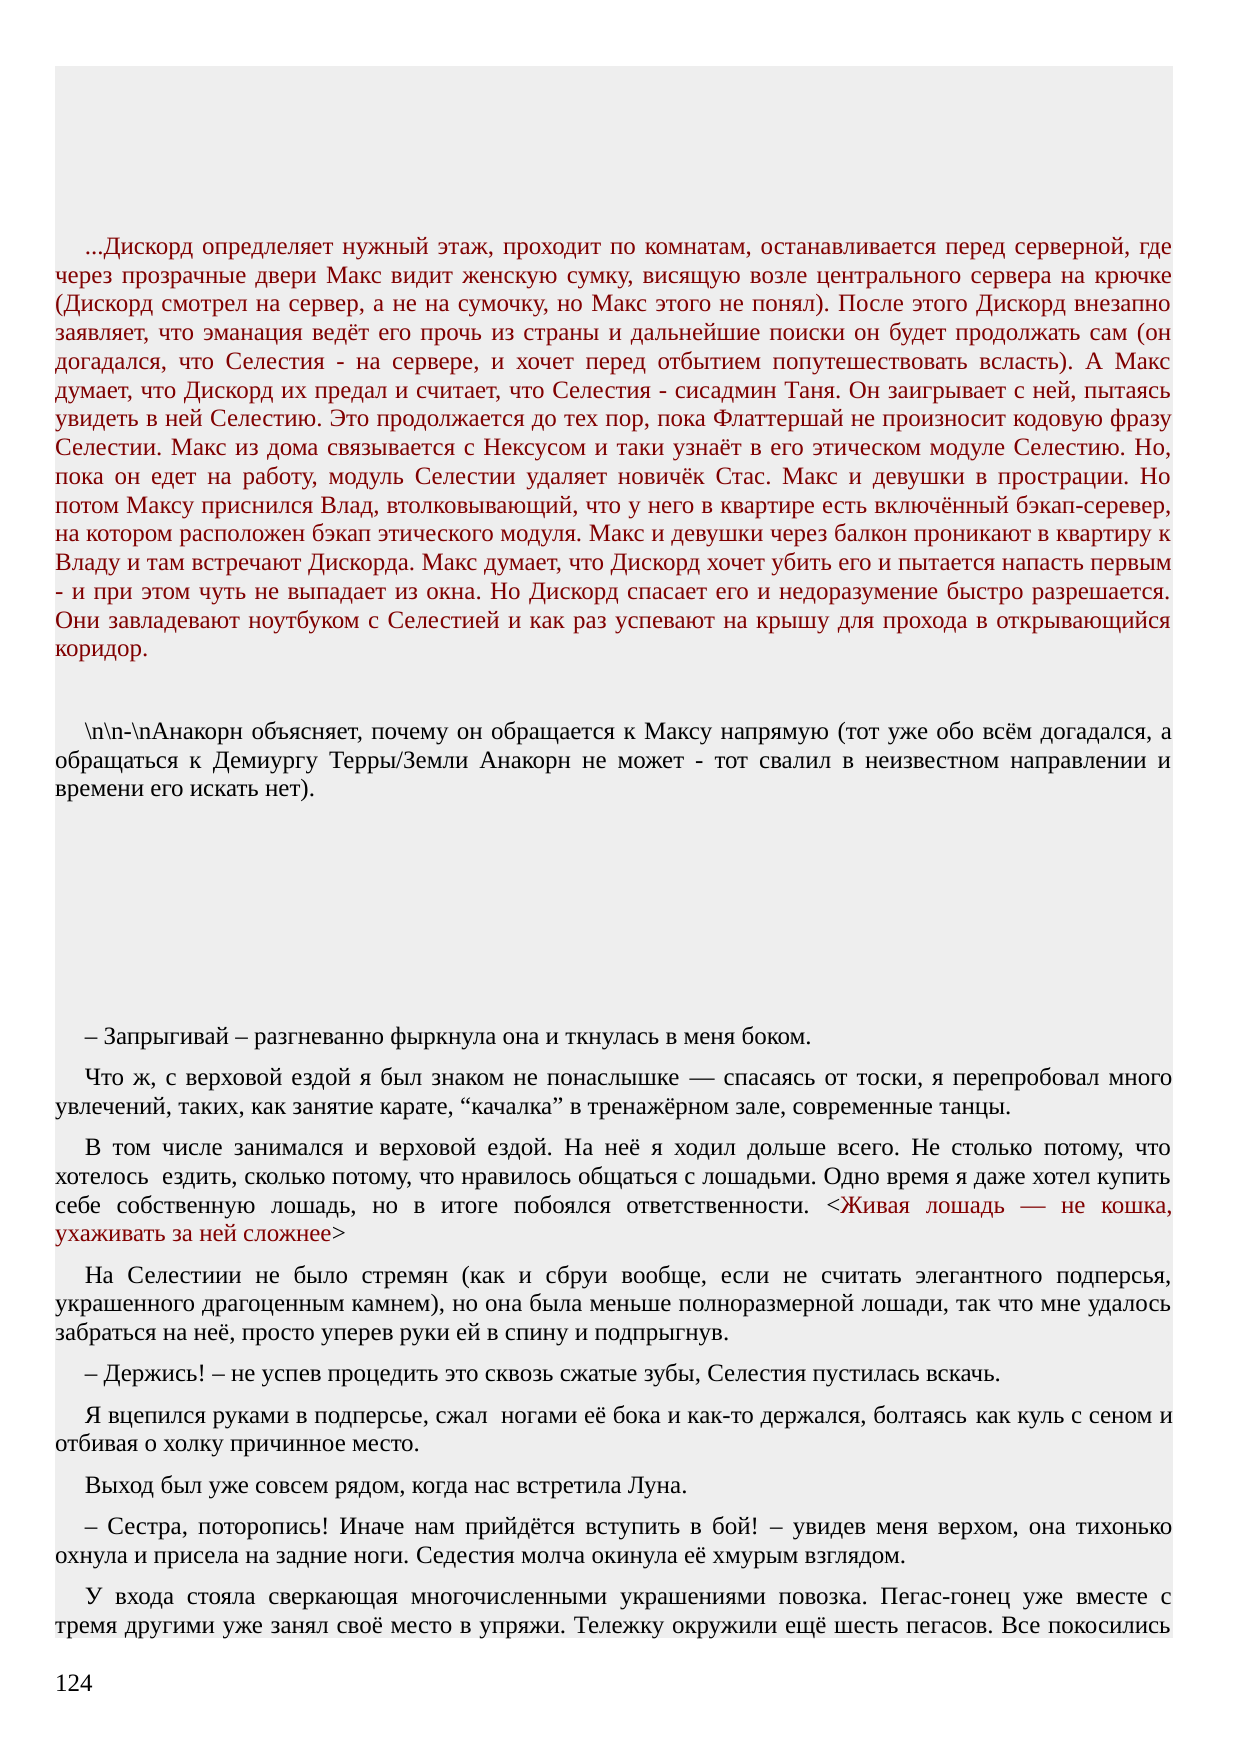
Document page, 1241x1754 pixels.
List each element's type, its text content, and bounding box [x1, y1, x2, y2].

text Я вцепился руками в подперсье, сжал ногами её бока и как-то держался, болтаясь как куль с сеном и отбивая о холку причинное место. [55, 1400, 1173, 1457]
text – Сестра, поторопись! Иначе нам прийдётся вступить в бой! – увидев меня верхом, она тихонько охнула и присела на задние ноги. Седестия молча окинула её хмурым взглядом. [55, 1511, 1173, 1568]
text На Селестиии не было стремян (как и сбруи вообще, если не считать элегантного подперсья, украшенного драгоценным камнем), но она была меньше полноразмерной лошади, так что мне удалось забраться на неё, просто уперев руки ей в спину и подпрыгнув. [55, 1260, 1173, 1346]
text – Запрыгивай – разгневанно фыркнула она и ткнулась в меня боком. [55, 1021, 1173, 1050]
text ...Дискорд опредлеляет нужный этаж, проходит по комнатам, останавливается перед серверной, где через прозрачные двери Макс видит женскую сумку, висящую возле центрального сервера на крючке (Дискорд смотрел на сервер, а не на сумочку, но Макс этого не понял). После этого Дискорд внезапно заявляет, что эманация ведёт его прочь из страны и дальнейшие поиски он будет продолжать сам (он догадался, что Селестия - на сервере, и хочет перед отбытием попутешествовать всласть). А Макс думает, что Дискорд их предал и считает, что Селестия - сисадмин Таня. Он заигрывает с ней, пытаясь увидеть в ней Селестию. Это продолжается до тех пор, пока Флаттершай не произносит кодовую фразу Селестии. Макс из дома связывается с Нексусом и таки узнаёт в его этическом модуле Селестию. Но, пока он едет на работу, модуль Селестии удаляет новичёк Стас. Макс и девушки в прострации. Но потом Максу приснился Влад, втолковывающий, что у него в квартире есть включённый бэкап-серевер, на котором расположен бэкап этического модуля. Макс и девушки через балкон проникают в квартиру к Владу и там встречают Дискорда. Макс думает, что Дискорд хочет убить его и пытается напасть первым - и при этом чуть не выпадает из окна. Но Дискорд спасает его и недоразумение быстро разрешается. Они завладевают ноутбуком с Селестией и как раз успевают на крышу для прохода в открывающийся коридор. [55, 231, 1173, 662]
text У входа стояла сверкающая многочисленными украшениями повозка. Пегас-гонец уже вместе с тремя другими уже занял своё место в упряжи. Тележку окружили ещё шесть пегасов. Все покосились [55, 1581, 1173, 1638]
text Выход был уже совсем рядом, когда нас встретила Луна. [55, 1470, 1173, 1498]
text В том числе занимался и верховой ездой. На неё я ходил дольше всего. Не столько потому, что хотелось ездить, сколько потому, что нравилось общаться с лошадьми. Одно время я даже хотел купить себе собственную лошадь, но в итоге побоялся ответственности. <Живая лошадь — не кошка, ухаживать за ней сложнее> [55, 1132, 1173, 1247]
text Что ж, с верховой ездой я был знаком не понаслышке — спасаясь от тоски, я перепробовал много увлечений, таких, как занятие карате, “качалка” в тренажёрном зале, современные танцы. [55, 1062, 1173, 1120]
text \n\n-\nАнакорн объясняет, почему он обращается к Максу напрямую (тот уже обо всём догадался, а обращаться к Демиургу Терры/Земли Анакорн не может - тот свалил в неизвестном направлении и времени его искать нет). [55, 716, 1173, 802]
text – Держись! – не успев процедить это сквозь сжатые зубы, Селестия пустилась вскачь. [55, 1358, 1173, 1387]
